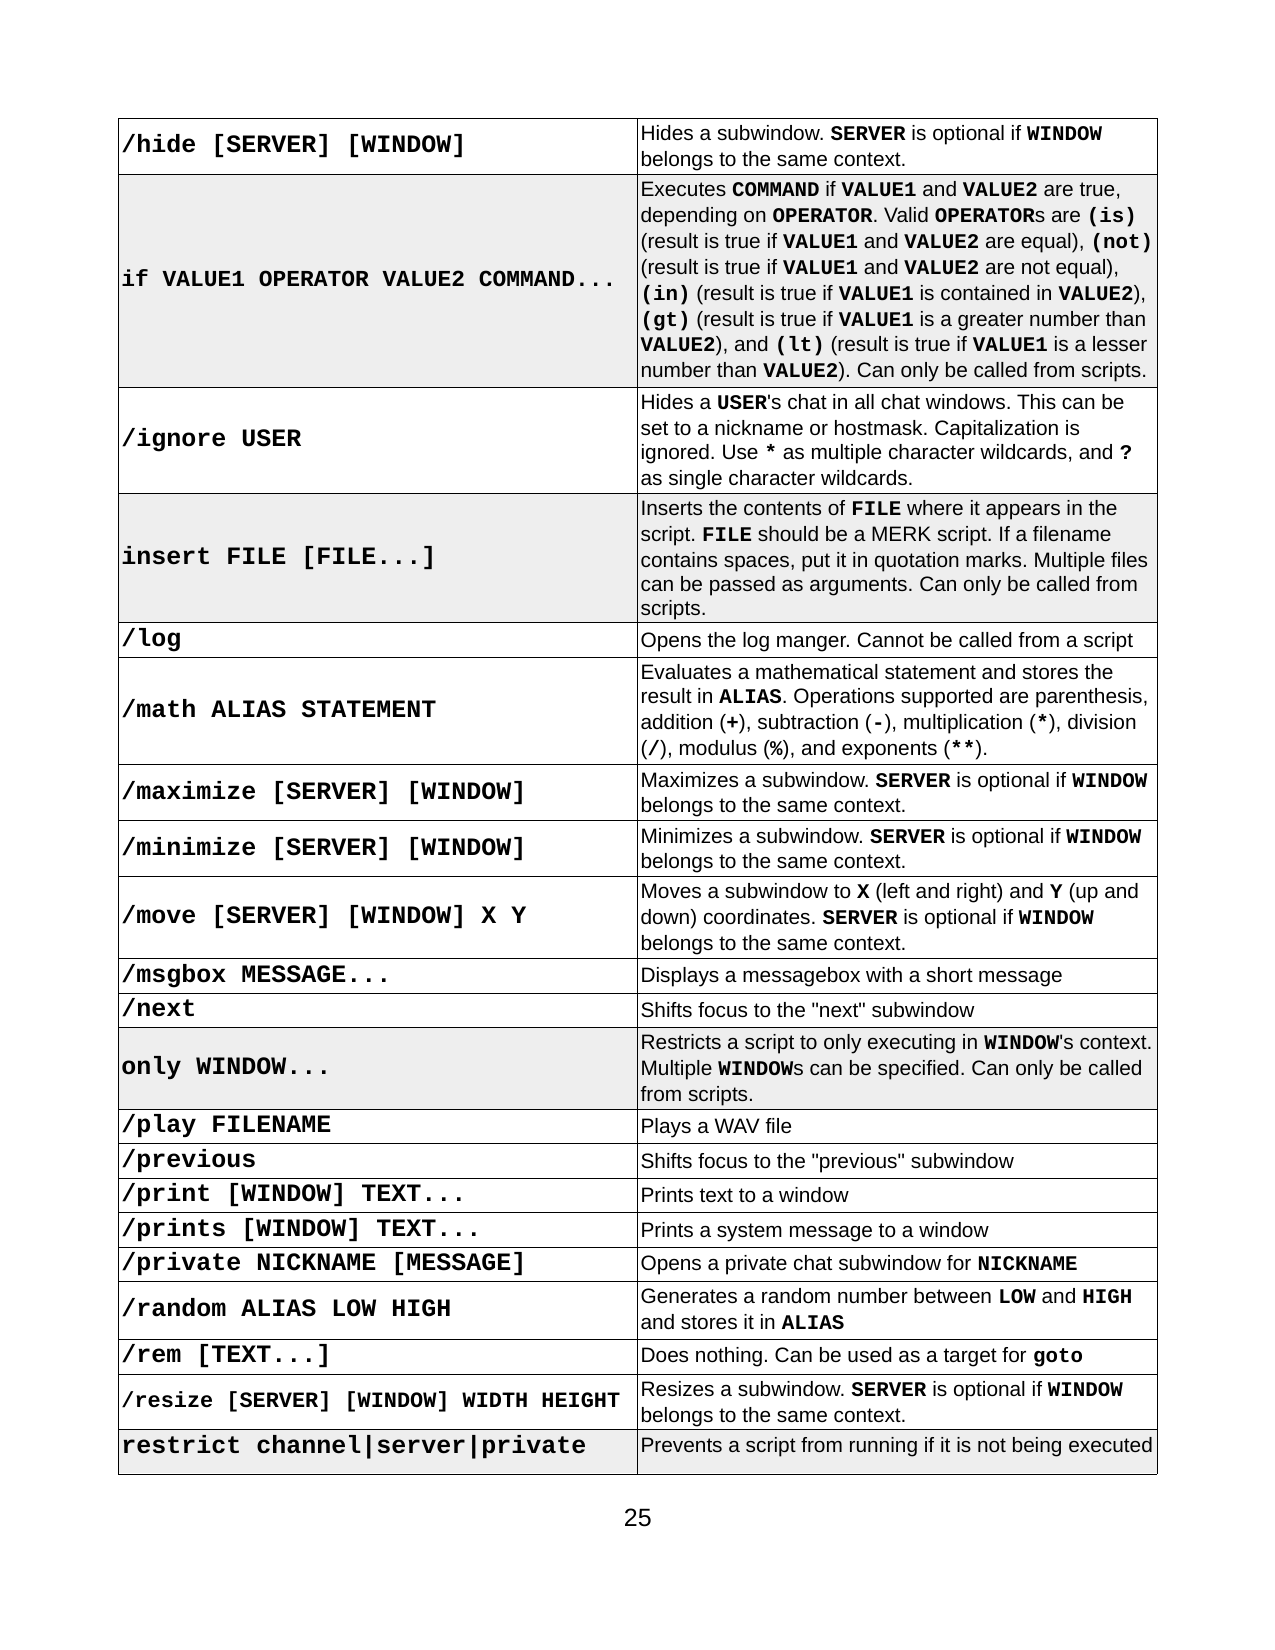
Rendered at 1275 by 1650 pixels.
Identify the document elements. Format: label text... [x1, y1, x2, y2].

table_cell /prints [WINDOW] TEXT... [119, 1213, 637, 1247]
table_cell Opens a private chat subwindow for NICKNAME [638, 1248, 1157, 1281]
table_cell /hide [SERVER] [WINDOW] [119, 119, 637, 174]
table_cell /next [119, 994, 637, 1027]
table_cell Hides a USER's chat in all chat windows. This can be set to a nickname or hostmask. Capitalization is ignored. Use * as multiple character wildcards, and ? as single character wildcards. [638, 388, 1157, 493]
table_cell Opens the log manger. Cannot be called from a script [638, 623, 1157, 657]
table_cell Maximizes a subwindow. SERVER is optional if WINDOW belongs to the same context. [638, 765, 1157, 820]
table_cell Resizes a subwindow. SERVER is optional if WINDOW belongs to the same context. [638, 1375, 1157, 1429]
table_cell /ignore USER [119, 388, 637, 493]
table_cell Inserts the contents of FILE where it appears in the script. FILE should be a MERK script. If a filename contains spaces, put it in quotation marks. Multiple files can be passed as arguments. Can only be called from scripts. [638, 494, 1157, 622]
table_cell Minimizes a subwindow. SERVER is optional if WINDOW belongs to the same context. [638, 821, 1157, 876]
table_cell Restricts a script to only executing in WINDOW's context. Multiple WINDOWs can be specified. Can only be called from scripts. [638, 1028, 1157, 1109]
table_cell /resize [SERVER] [WINDOW] WIDTH HEIGHT [119, 1375, 637, 1429]
table_cell insert FILE [FILE...] [119, 494, 637, 622]
table_cell /math ALIAS STATEMENT [119, 658, 637, 764]
table_cell Executes COMMAND if VALUE1 and VALUE2 are true, depending on OPERATOR. Valid OPERATORs are (is) (result is true if VALUE1 and VALUE2 are equal), (not) (result is true if VALUE1 and VALUE2 are not equal), (in) (result is true if VALUE1 is contained in VALUE2), (gt) (result is true if VALUE1 is a greater number than VALUE2), and (lt) (result is true if VALUE1 is a lesser number than VALUE2). Can only be called from scripts. [638, 175, 1157, 387]
table_cell /maximize [SERVER] [WINDOW] [119, 765, 637, 820]
table_cell /log [119, 623, 637, 657]
table_cell /play FILENAME [119, 1110, 637, 1143]
table_cell /previous [119, 1144, 637, 1178]
table_cell Moves a subwindow to X (left and right) and Y (up and down) coordinates. SERVER is optional if WINDOW belongs to the same context. [638, 877, 1157, 958]
table_cell Evaluates a mathematical statement and stores the result in ALIAS. Operations supported are parenthesis, addition (+), subtraction (-), multiplication (*), division (/), modulus (%), and exponents (**). [638, 658, 1157, 764]
table_cell Prints text to a window [638, 1179, 1157, 1212]
table_cell Does nothing. Can be used as a target for goto [638, 1340, 1157, 1373]
table_cell /msgbox MESSAGE... [119, 959, 637, 992]
table_cell /private NICKNAME [MESSAGE] [119, 1248, 637, 1281]
table_cell Shifts focus to the "previous" subwindow [638, 1144, 1157, 1178]
table_cell Prevents a script from running if it is not being executed [638, 1430, 1157, 1473]
table_cell Hides a subwindow. SERVER is optional if WINDOW belongs to the same context. [638, 119, 1157, 174]
table_cell Plays a WAV file [638, 1110, 1157, 1143]
table_cell /rem [TEXT...] [119, 1340, 637, 1373]
table_cell /minimize [SERVER] [WINDOW] [119, 821, 637, 876]
table_cell restrict channel|server|private [119, 1430, 637, 1473]
table_cell /random ALIAS LOW HIGH [119, 1282, 637, 1339]
table_cell /move [SERVER] [WINDOW] X Y [119, 877, 637, 958]
table_cell Displays a messagebox with a short message [638, 959, 1157, 992]
table_cell Prints a system message to a window [638, 1213, 1157, 1247]
table_cell if VALUE1 OPERATOR VALUE2 COMMAND... [119, 175, 637, 387]
table_cell /print [WINDOW] TEXT... [119, 1179, 637, 1212]
table_cell Generates a random number between LOW and HIGH and stores it in ALIAS [638, 1282, 1157, 1339]
table_cell Shifts focus to the "next" subwindow [638, 994, 1157, 1027]
table_cell only WINDOW... [119, 1028, 637, 1109]
